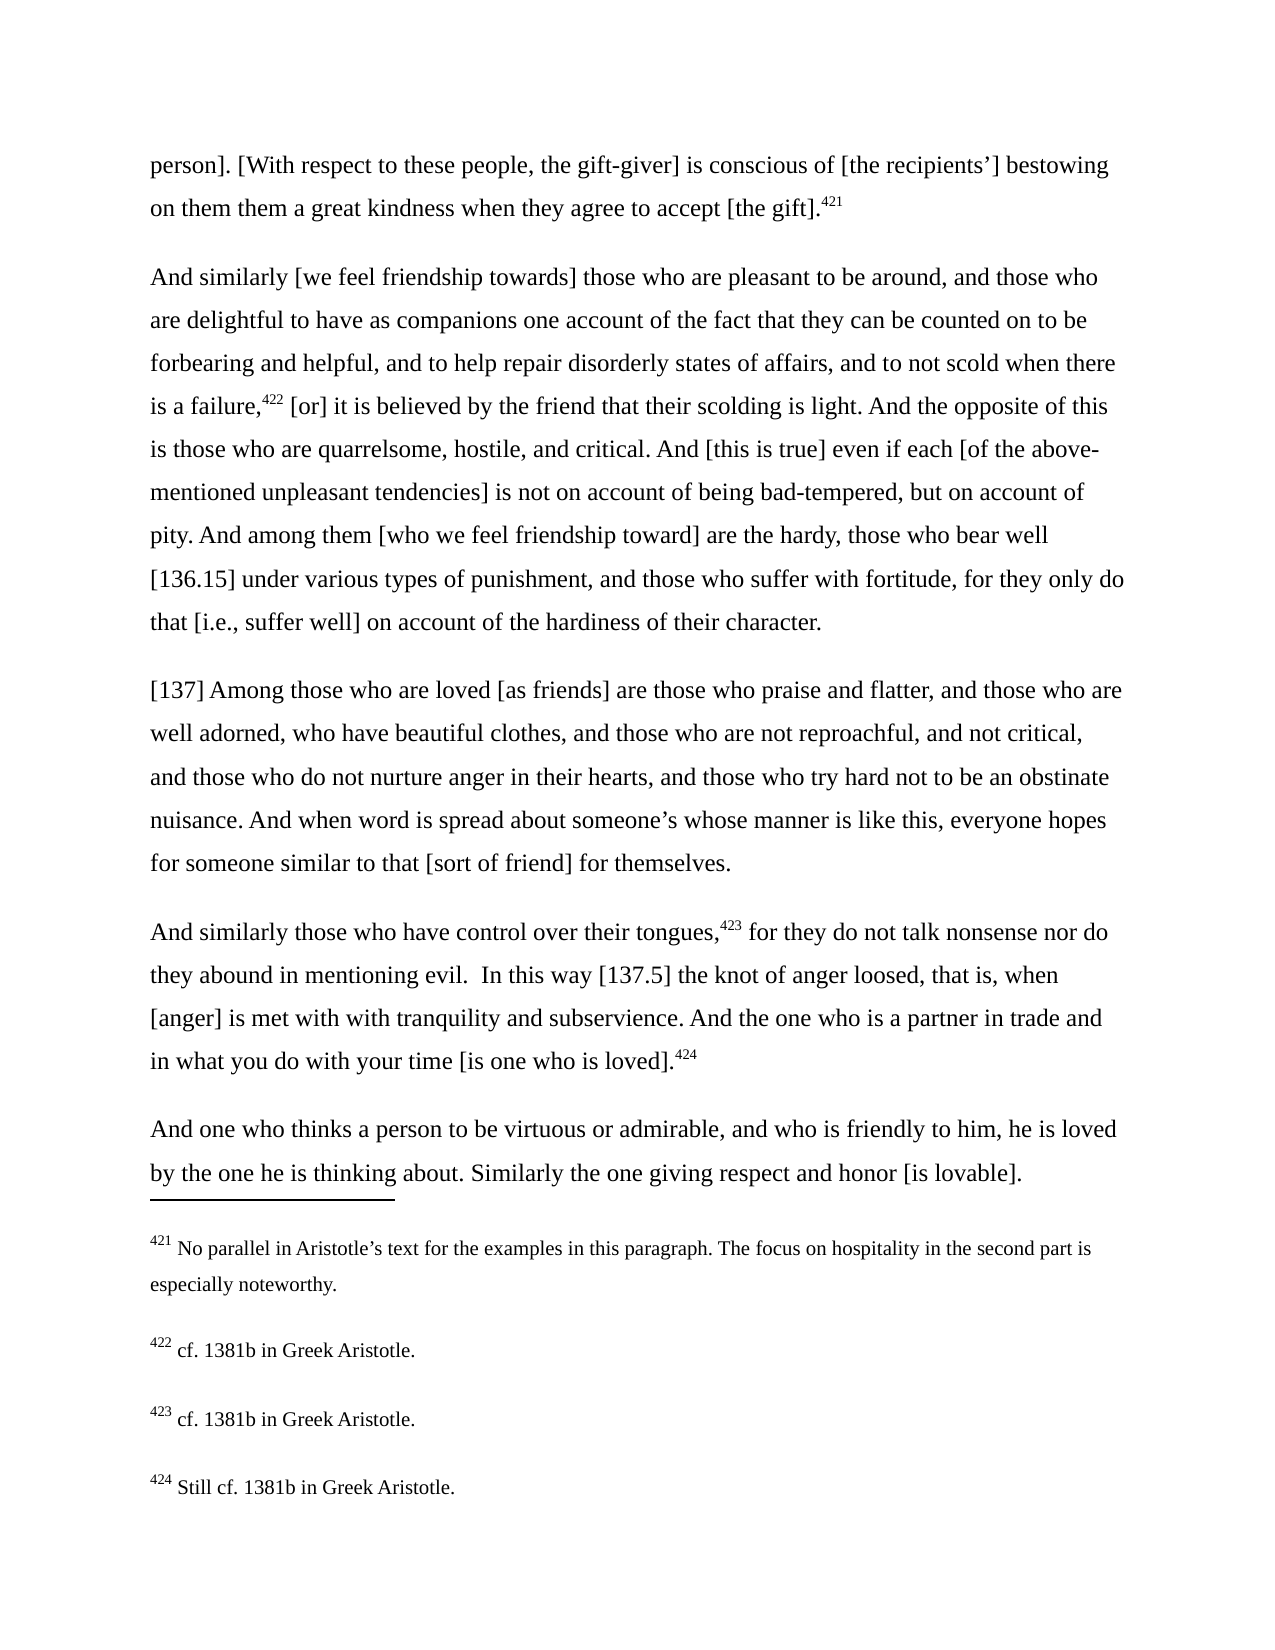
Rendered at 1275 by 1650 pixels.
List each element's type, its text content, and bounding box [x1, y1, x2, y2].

text person]. [With respect to these people, the gift-giver] is conscious of [the recipients’] bestowing on them them a great kindness when they agree to accept [the gift]. [150, 150, 1125, 222]
text cf. 1381b in Greek Aristotle. [150, 1334, 1125, 1363]
text And similarly [we feel friendship towards] those who are pleasant to be around, and those who are delightful to have as companions one account of the fact that they can be counted on to be forbearing and helpful, and to help repair disorderly states of affairs, and to not scold when there is a failure, [or] it is believed by the friend that their scolding is light. And the opposite of this is those who are quarrelsome, hostile, and critical. And [this is true] even if each [of the above-mentioned unpleasant tendencies] is not on account of being bad-tempered, but on account of pity. And among them [who we feel friendship toward] are the hardy, those who bear well [136.15] under various types of punishment, and those who suffer with fortitude, for they only do that [i.e., suffer well] on account of the hardiness of their character. [150, 262, 1125, 636]
text And one who thinks a person to be virtuous or admirable, and who is friendly to him, he is loved by the one he is thinking about. Similarly the one giving respect and honor [is lovable]. [150, 1114, 1125, 1186]
text Still cf. 1381b in Greek Aristotle. [150, 1471, 1125, 1500]
text [137] Among those who are loved [as friends] are those who praise and flatter, and those who are well adorned, who have beautiful clothes, and those who are not reproachful, and not critical, and those who do not nurture anger in their hearts, and those who try hard not to be an obstinate nuisance. And when word is spread about someone’s whose manner is like this, everyone hopes for someone similar to that [sort of friend] for themselves. [150, 675, 1125, 877]
text And similarly those who have control over their tongues, for they do not talk nonsense nor do they abound in mentioning evil. In this way [137.5] the knot of anger loosed, that is, when [anger] is met with with tranquility and subservience. And the one who is a partner in trade and in what you do with your time [is one who is loved]. [150, 917, 1125, 1075]
text No parallel in Aristotle’s text for the examples in this paragraph. The focus on hospitality in the second part is especially noteworthy. [150, 1232, 1125, 1296]
text cf. 1381b in Greek Aristotle. [150, 1403, 1125, 1431]
